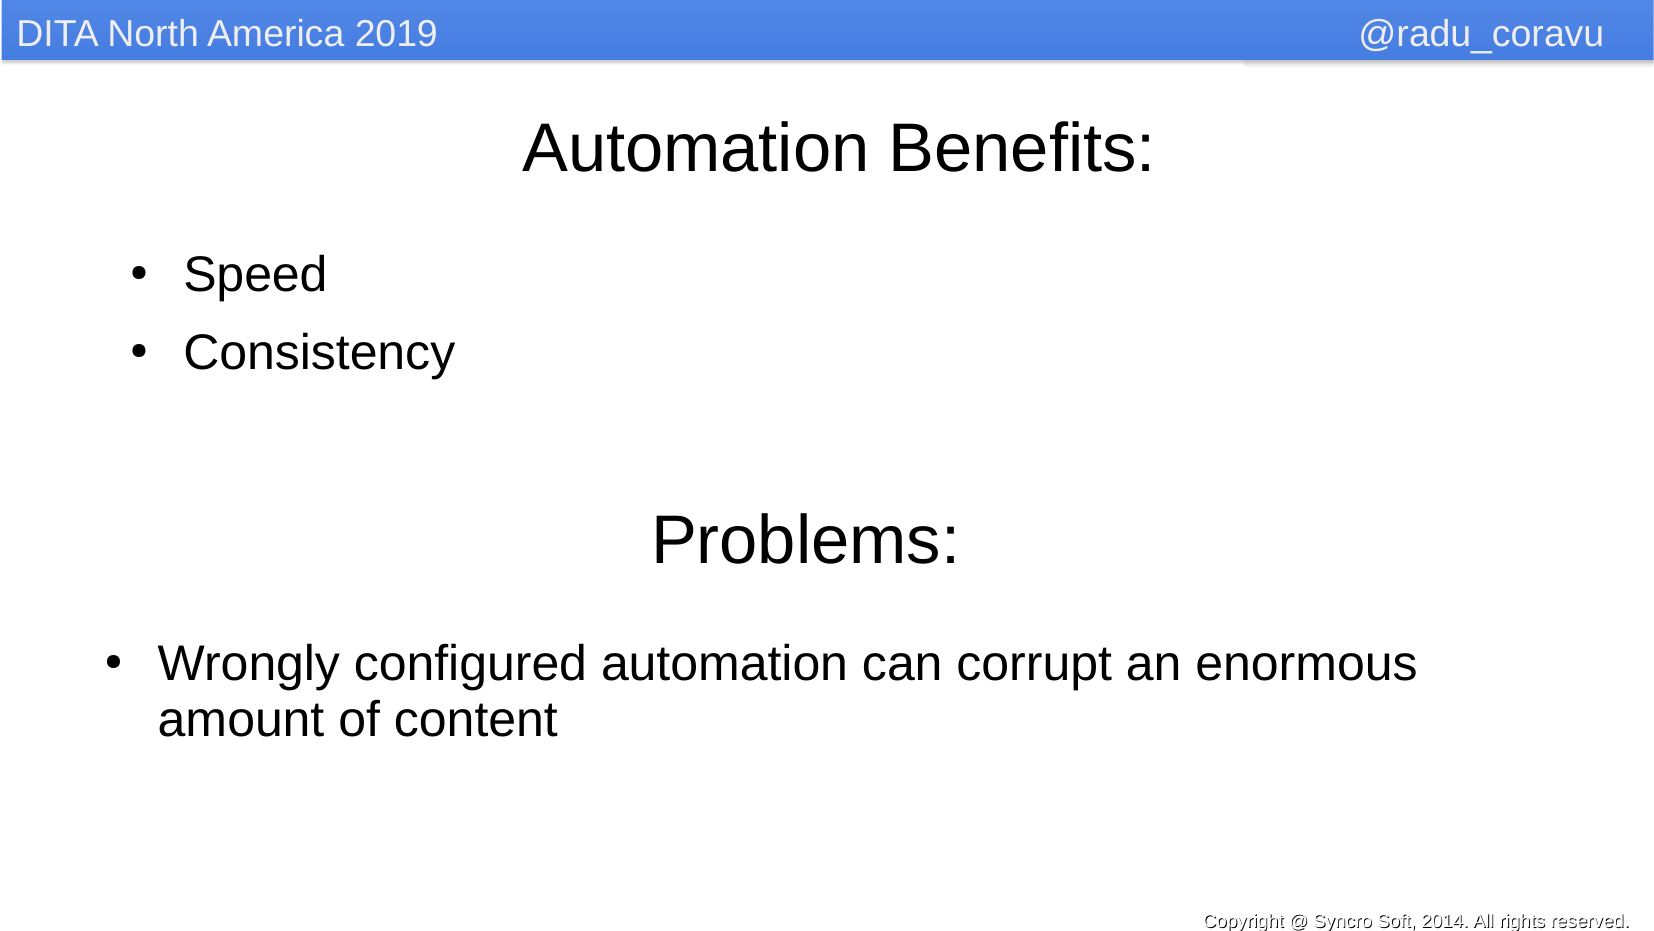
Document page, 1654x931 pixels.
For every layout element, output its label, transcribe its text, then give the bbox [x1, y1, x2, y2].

title Automation Benefits: [82, 69, 1571, 226]
title Problems: [49, 461, 1538, 618]
list Speed Consistency [112, 168, 1601, 709]
list Wrongly configured automation can corrupt an enormous amount of content [86, 557, 1576, 931]
picture [1, 0, 1654, 67]
